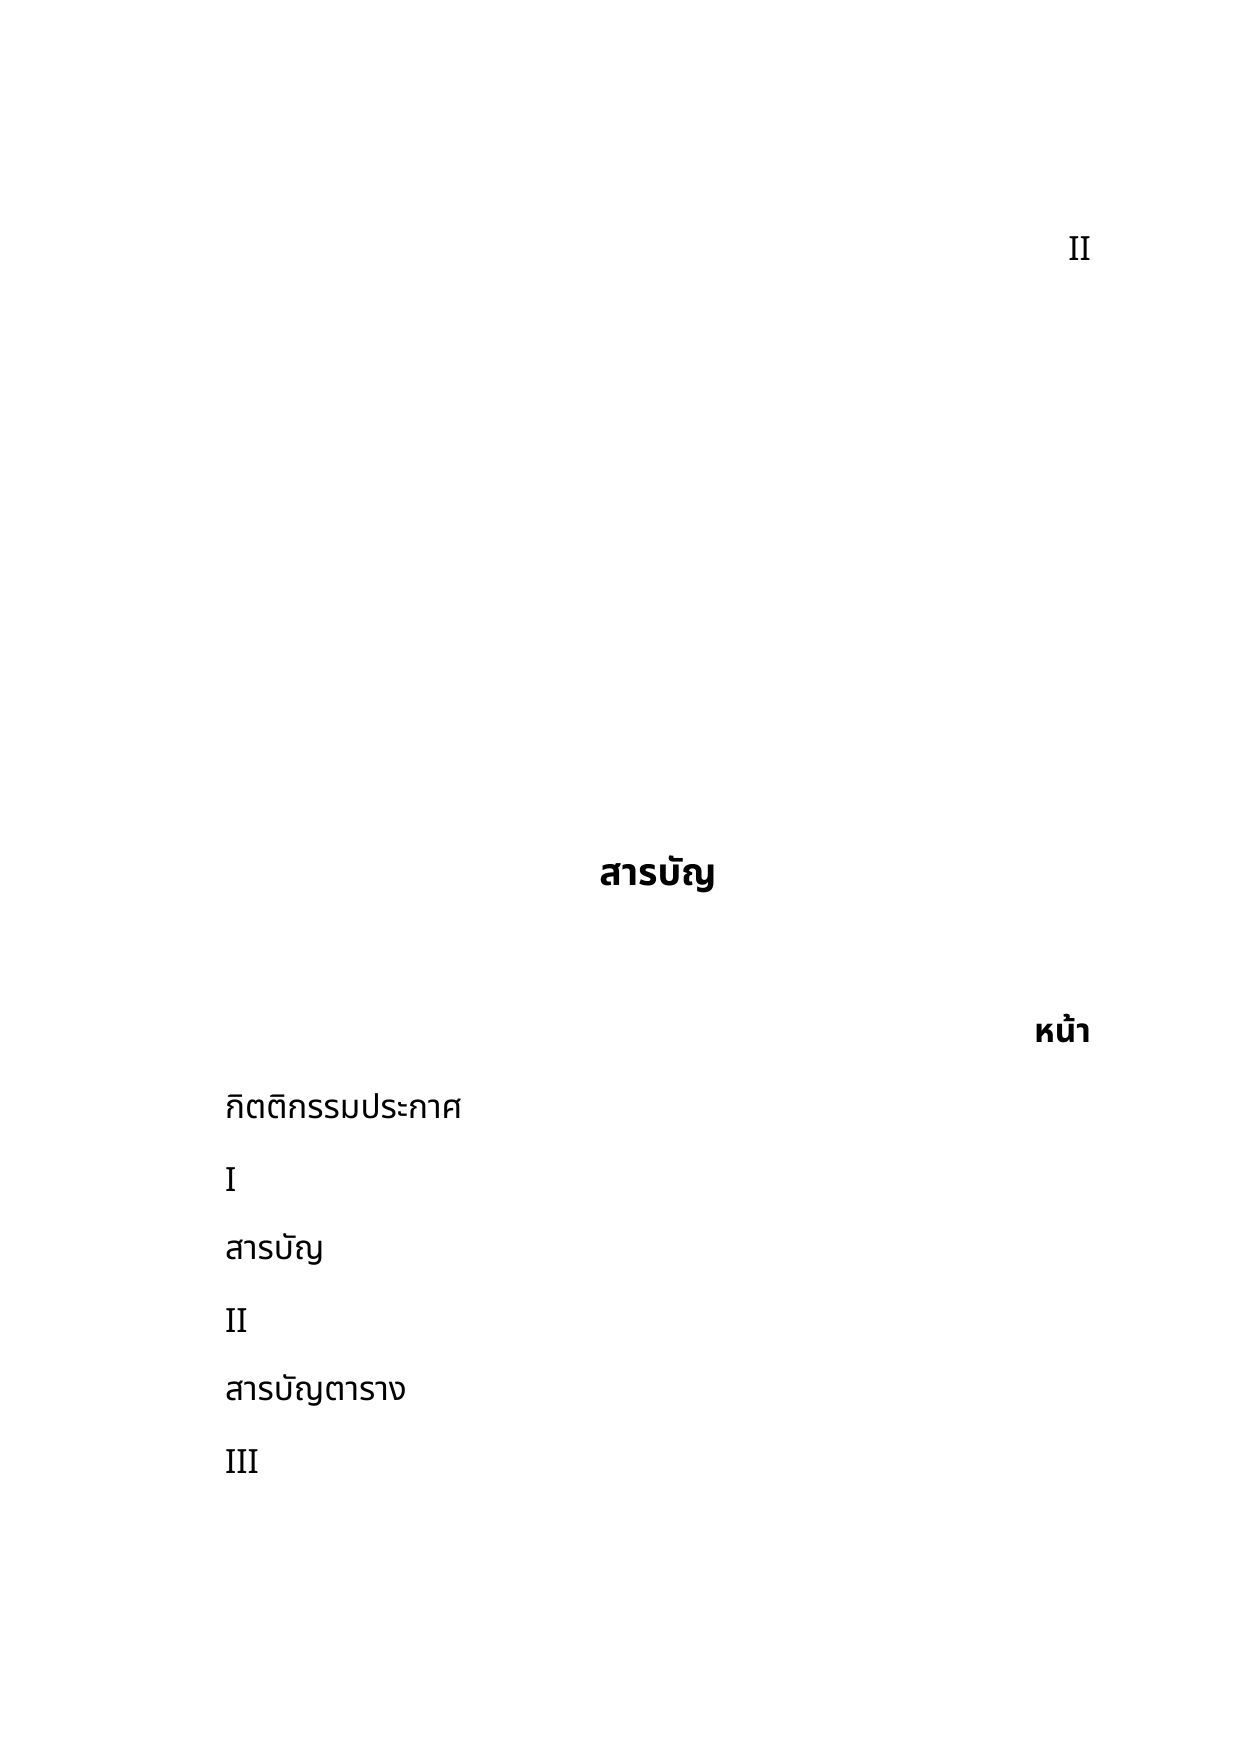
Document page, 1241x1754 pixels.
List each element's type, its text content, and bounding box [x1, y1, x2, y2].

text กิตติกรรมประกาศ I [225, 1083, 1091, 1201]
text สารบัญ II [225, 1224, 1091, 1342]
text สารบัญตาราง III [225, 1365, 1091, 1484]
text หน้า [225, 1007, 1091, 1057]
text สารบัญ [225, 845, 1091, 902]
